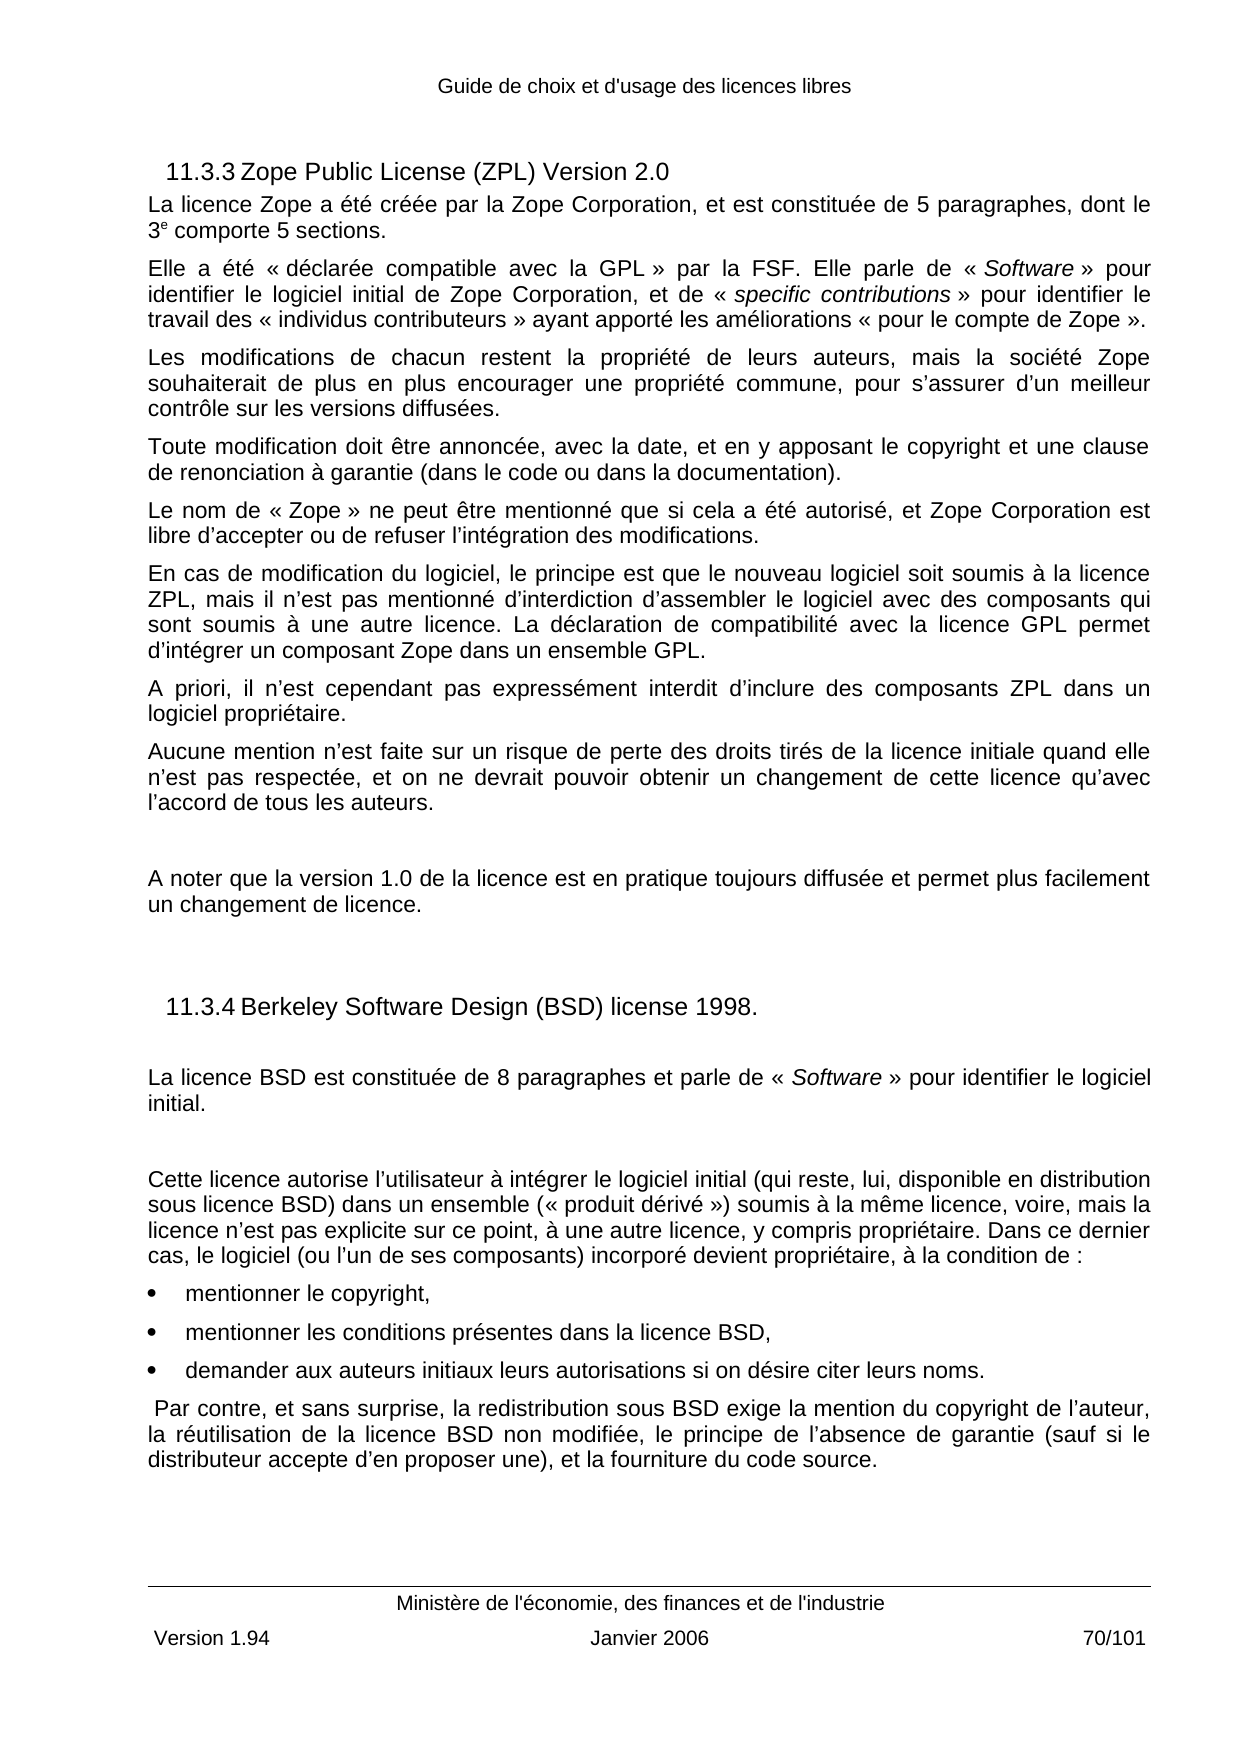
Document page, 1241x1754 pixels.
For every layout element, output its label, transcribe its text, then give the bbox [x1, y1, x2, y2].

text Les modifications de chacun restent la propriété de leurs auteurs, mais la société Zope souhaiterait de plus en plus encourager une propriété commune, pour s’assurer d’un meilleur contrôle sur les versions diffusées. [148, 345, 1151, 421]
list demander aux auteurs initiaux leurs autorisations si on désire citer leurs noms. [148, 1358, 1151, 1383]
text Toute modification doit être annoncée, avec la date, et en y apposant le copyright et une clause de renonciation à garantie (dans le code ou dans la documentation). [148, 434, 1151, 485]
text Aucune mention n’est faite sur un risque de perte des droits tirés de la licence initiale quand elle n’est pas respectée, et on ne devrait pouvoir obtenir un changement de cette licence qu’avec l’accord de tous les auteurs. [148, 739, 1151, 816]
text Cette licence autorise l’utilisateur à intégrer le logiciel initial (qui reste, lui, disponible en distribution sous licence BSD) dans un ensemble (« produit dérivé ») soumis à la même licence, voire, mais la licence n’est pas explicite sur ce point, à une autre licence, y compris propriétaire. Dans ce dernier cas, le logiciel (ou l’un de ses composants) incorporé devient propriétaire, à la condition de : [148, 1167, 1151, 1269]
text La licence Zope a été créée par la Zope Corporation, et est constituée de 5 paragraphes, dont le 3e comporte 5 sections. [148, 192, 1151, 243]
text Par contre, et sans surprise, la redistribution sous BSD exige la mention du copyright de l’auteur, la réutilisation de la licence BSD non modifiée, le principe de l’absence de garantie (sauf si le distributeur accepte d’en proposer une), et la fourniture du code source. [148, 1396, 1151, 1472]
subtitle Zope Public License (ZPL) Version 2.0 [165, 158, 1151, 186]
text Elle a été « déclarée compatible avec la GPL » par la FSF. Elle parle de « Software » pour identifier le logiciel initial de Zope Corporation, et de « specific contributions » pour identifier le travail des « individus contributeurs » ayant apporté les améliorations « pour le compte de Zope ». [148, 256, 1151, 332]
text La licence BSD est constituée de 8 paragraphes et parle de « Software » pour identifier le logiciel initial. [148, 1065, 1151, 1116]
list mentionner les conditions présentes dans la licence BSD, [148, 1319, 1151, 1345]
subtitle Berkeley Software Design (BSD) license 1998. [165, 993, 1151, 1021]
text A noter que la version 1.0 de la licence est en pratique toujours diffusée et permet plus facilement un changement de licence. [148, 866, 1151, 917]
text A priori, il n’est cependant pas expressément interdit d’inclure des composants ZPL dans un logiciel propriétaire. [148, 676, 1151, 727]
list mentionner le copyright, [148, 1281, 1151, 1307]
text Le nom de « Zope » ne peut être mentionné que si cela a été autorisé, et Zope Corporation est libre d’accepter ou de refuser l’intégration des modifications. [148, 497, 1151, 548]
text En cas de modification du logiciel, le principe est que le nouveau logiciel soit soumis à la licence ZPL, mais il n’est pas mentionné d’interdiction d’assembler le logiciel avec des composants qui sont soumis à une autre licence. La déclaration de compatibilité avec la licence GPL permet d’intégrer un composant Zope dans un ensemble GPL. [148, 561, 1151, 663]
